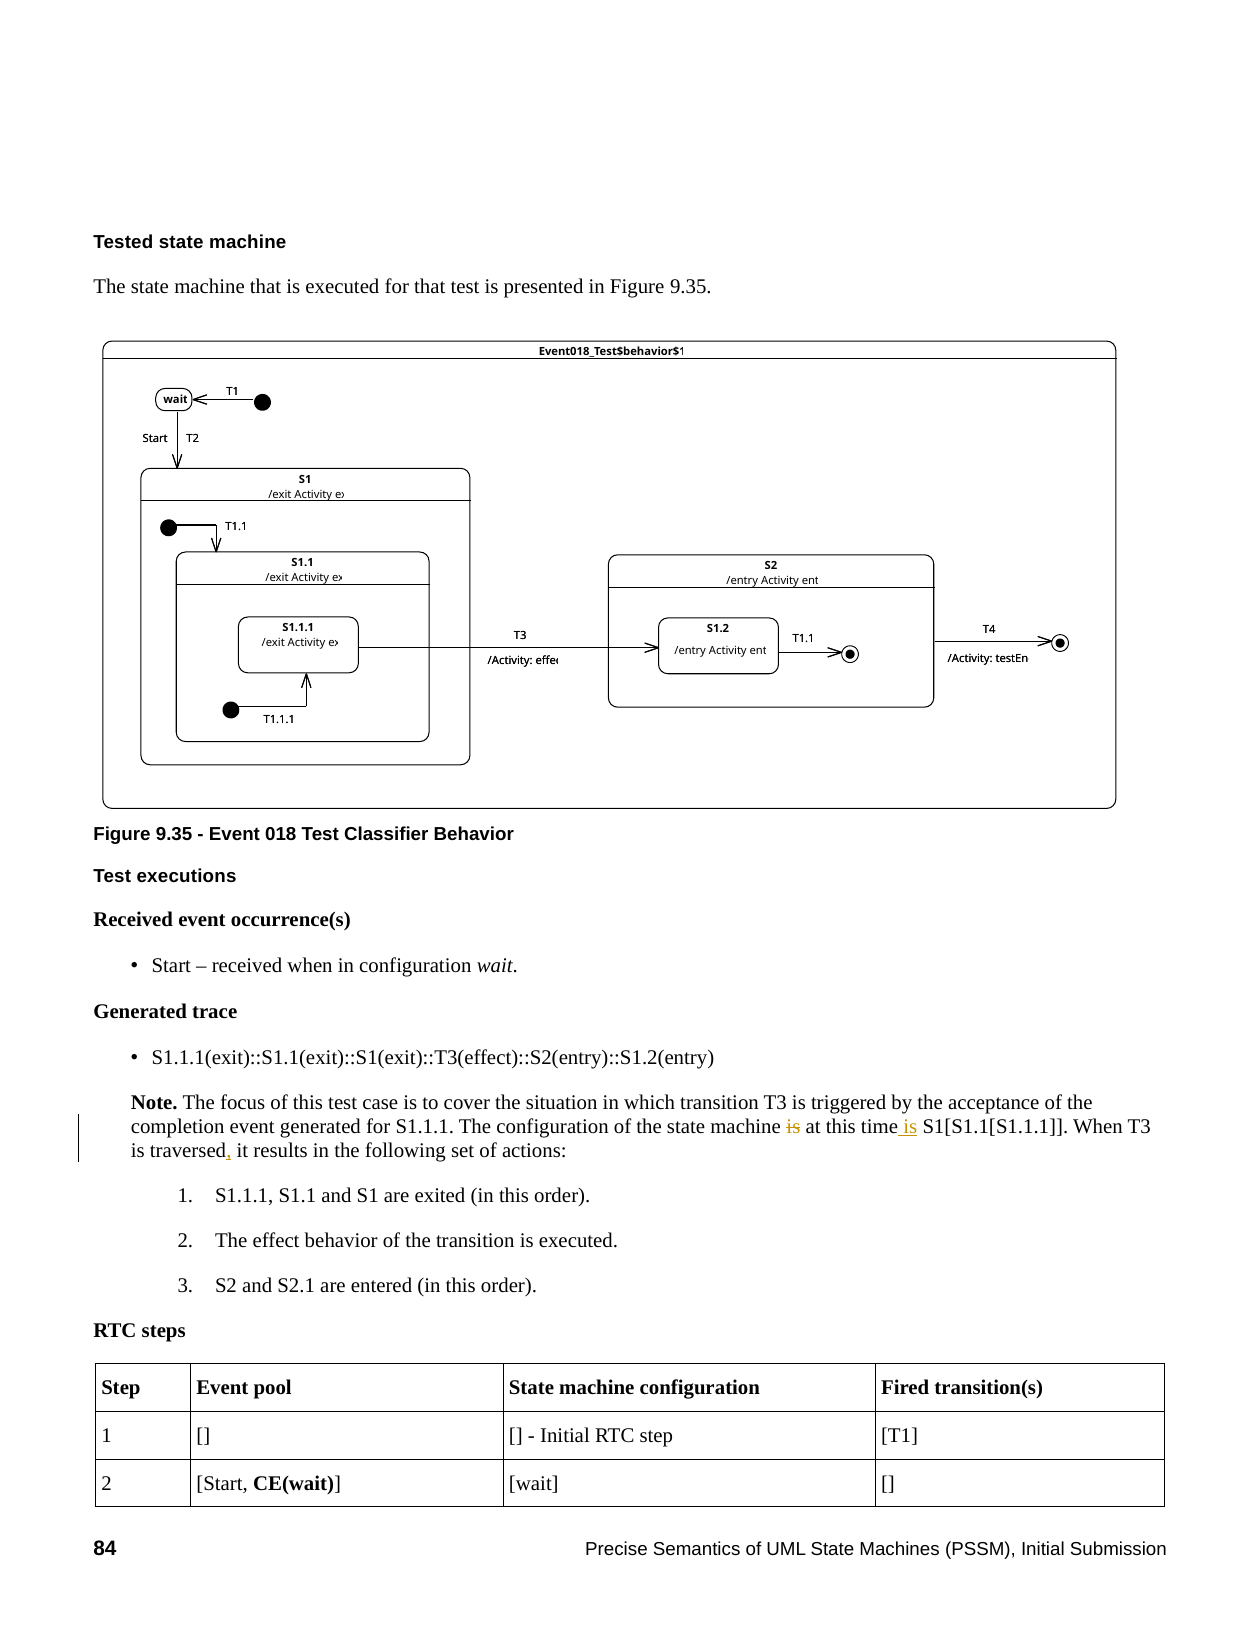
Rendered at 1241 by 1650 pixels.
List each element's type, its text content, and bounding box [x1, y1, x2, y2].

table_header State machine configuration [504, 1364, 875, 1411]
subtitle Test executions [93, 319, 1164, 886]
list S1.1.1(exit)::S1.1(exit)::S1(exit)::T3(effect)::S2(entry)::S1.2(entry) [131, 1044, 1164, 1069]
table_header Event pool [191, 1364, 503, 1411]
table_cell [] - Initial RTC step [504, 1412, 875, 1459]
table_cell [wait] [504, 1460, 875, 1506]
text RTC steps [93, 1318, 1164, 1342]
table_cell [T1] [876, 1412, 1164, 1459]
list S1.1.1, S1.1 and S1 are exited (in this order). [177, 1183, 1164, 1207]
subtitle Tested state machine [93, 231, 1164, 253]
table_cell [] [876, 1460, 1164, 1506]
table_cell [] [191, 1412, 503, 1459]
list Start – received when in configuration wait. [131, 952, 1164, 977]
table_cell [Start, CE(wait)] [191, 1460, 503, 1506]
table_cell 1 [96, 1412, 190, 1459]
list S2 and S2.1 are entered (in this order). [177, 1273, 1164, 1297]
table_header Step [96, 1364, 190, 1411]
text Generated trace [93, 998, 1164, 1023]
text Figure 9.35 - Event 018 Test Classifier Behavior [93, 331, 1127, 844]
list The effect behavior of the transition is executed. [177, 1228, 1164, 1252]
table_cell 2 [96, 1460, 190, 1506]
text The state machine that is executed for that test is presented in Figure 9.35. [93, 274, 1164, 298]
text Received event occurrence(s) [93, 907, 1164, 931]
text Note. The focus of this test case is to cover the situation in which transition T3 is triggered by the acceptance of the completion event generated for S1.1.1. The configuration of the state machine at this time is S1[S1.1[S1.1.1]]. When T3 is traversed, it results in the following set of actions: [131, 1090, 1164, 1162]
table_header Fired transition(s) [876, 1364, 1164, 1411]
